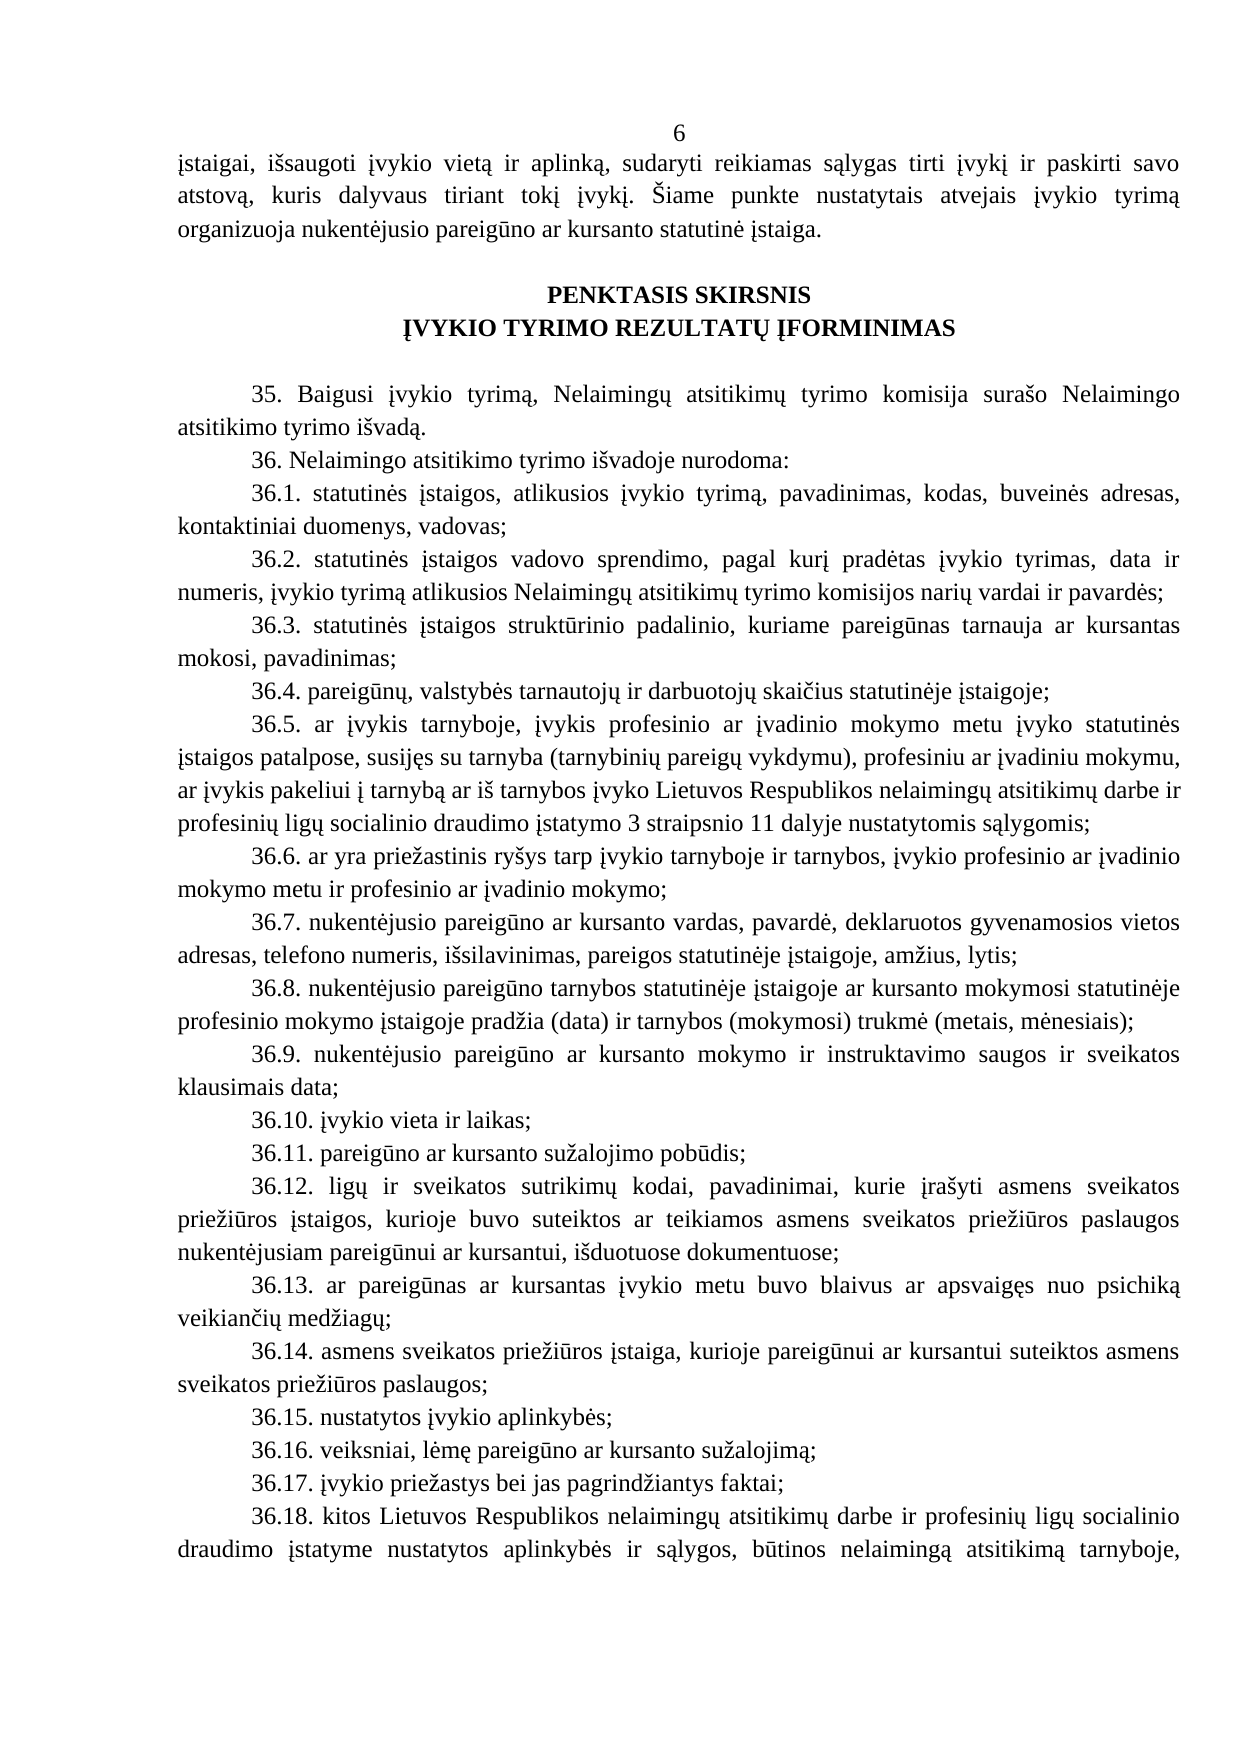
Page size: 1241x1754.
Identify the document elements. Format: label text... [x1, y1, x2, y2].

text 36.17. įvykio priežastys bei jas pagrindžiantys faktai; [177, 1468, 1181, 1497]
text 36.14. asmens sveikatos priežiūros įstaiga, kurioje pareigūnui ar kursantui suteiktos asmens sveikatos priežiūros paslaugos; [177, 1336, 1181, 1398]
text 36.10. įvykio vieta ir laikas; [177, 1105, 1181, 1134]
text 36.5. ar įvykis tarnyboje, įvykis profesinio ar įvadinio mokymo metu įvyko statutinės įstaigos patalpose, susijęs su tarnyba (tarnybinių pareigų vykdymu), profesiniu ar įvadiniu mokymu, ar įvykis pakeliui į tarnybą ar iš tarnybos įvyko Lietuvos Respublikos nelaimingų atsitikimų darbe ir profesinių ligų socialinio draudimo įstatymo 3 straipsnio 11 dalyje nustatytomis sąlygomis; [177, 709, 1181, 837]
text 36.18. kitos Lietuvos Respublikos nelaimingų atsitikimų darbe ir profesinių ligų socialinio draudimo įstatyme nustatytos aplinkybės ir sąlygos, būtinos nelaimingą atsitikimą tarnyboje, [177, 1501, 1181, 1563]
text 36.4. pareigūnų, valstybės tarnautojų ir darbuotojų skaičius statutinėje įstaigoje; [177, 676, 1181, 705]
text 36.8. nukentėjusio pareigūno tarnybos statutinėje įstaigoje ar kursanto mokymosi statutinėje profesinio mokymo įstaigoje pradžia (data) ir tarnybos (mokymosi) trukmė (metais, mėnesiais); [177, 973, 1181, 1035]
text 36.15. nustatytos įvykio aplinkybės; [177, 1402, 1181, 1431]
text įstaigai, išsaugoti įvykio vietą ir aplinką, sudaryti reikiamas sąlygas tirti įvykį ir paskirti savo atstovą, kuris dalyvaus tiriant tokį įvykį. Šiame punkte nustatytais atvejais įvykio tyrimą organizuoja nukentėjusio pareigūno ar kursanto statutinė įstaiga. [177, 148, 1181, 242]
text 36. Nelaimingo atsitikimo tyrimo išvadoje nurodoma: [177, 445, 1181, 473]
text 36.7. nukentėjusio pareigūno ar kursanto vardas, pavardė, deklaruotos gyvenamosios vietos adresas, telefono numeris, išsilavinimas, pareigos statutinėje įstaigoje, amžius, lytis; [177, 907, 1181, 969]
text 36.9. nukentėjusio pareigūno ar kursanto mokymo ir instruktavimo saugos ir sveikatos klausimais data; [177, 1039, 1181, 1101]
text 36.2. statutinės įstaigos vadovo sprendimo, pagal kurį pradėtas įvykio tyrimas, data ir numeris, įvykio tyrimą atlikusios Nelaimingų atsitikimų tyrimo komisijos narių vardai ir pavardės; [177, 544, 1181, 606]
text 36.11. pareigūno ar kursanto sužalojimo pobūdis; [177, 1138, 1181, 1167]
text 35. Baigusi įvykio tyrimą, Nelaimingų atsitikimų tyrimo komisija surašo Nelaimingo atsitikimo tyrimo išvadą. [177, 379, 1181, 441]
text 36.1. statutinės įstaigos, atlikusios įvykio tyrimą, pavadinimas, kodas, buveinės adresas, kontaktiniai duomenys, vadovas; [177, 478, 1181, 539]
text 36.3. statutinės įstaigos struktūrinio padalinio, kuriame pareigūnas tarnauja ar kursantas mokosi, pavadinimas; [177, 610, 1181, 672]
text 36.13. ar pareigūnas ar kursantas įvykio metu buvo blaivus ar apsvaigęs nuo psichiką veikiančių medžiagų; [177, 1270, 1181, 1332]
text 36.6. ar yra priežastinis ryšys tarp įvykio tarnyboje ir tarnybos, įvykio profesinio ar įvadinio mokymo metu ir profesinio ar įvadinio mokymo; [177, 841, 1181, 903]
text 36.16. veiksniai, lėmę pareigūno ar kursanto sužalojimą; [177, 1435, 1181, 1464]
text PENKTASIS SKIRSNIS [177, 280, 1181, 308]
text 36.12. ligų ir sveikatos sutrikimų kodai, pavadinimai, kurie įrašyti asmens sveikatos priežiūros įstaigos, kurioje buvo suteiktos ar teikiamos asmens sveikatos priežiūros paslaugos nukentėjusiam pareigūnui ar kursantui, išduotuose dokumentuose; [177, 1171, 1181, 1266]
text ĮVYKIO TYRIMO REZULTATŲ ĮFORMINIMAS [177, 313, 1181, 341]
